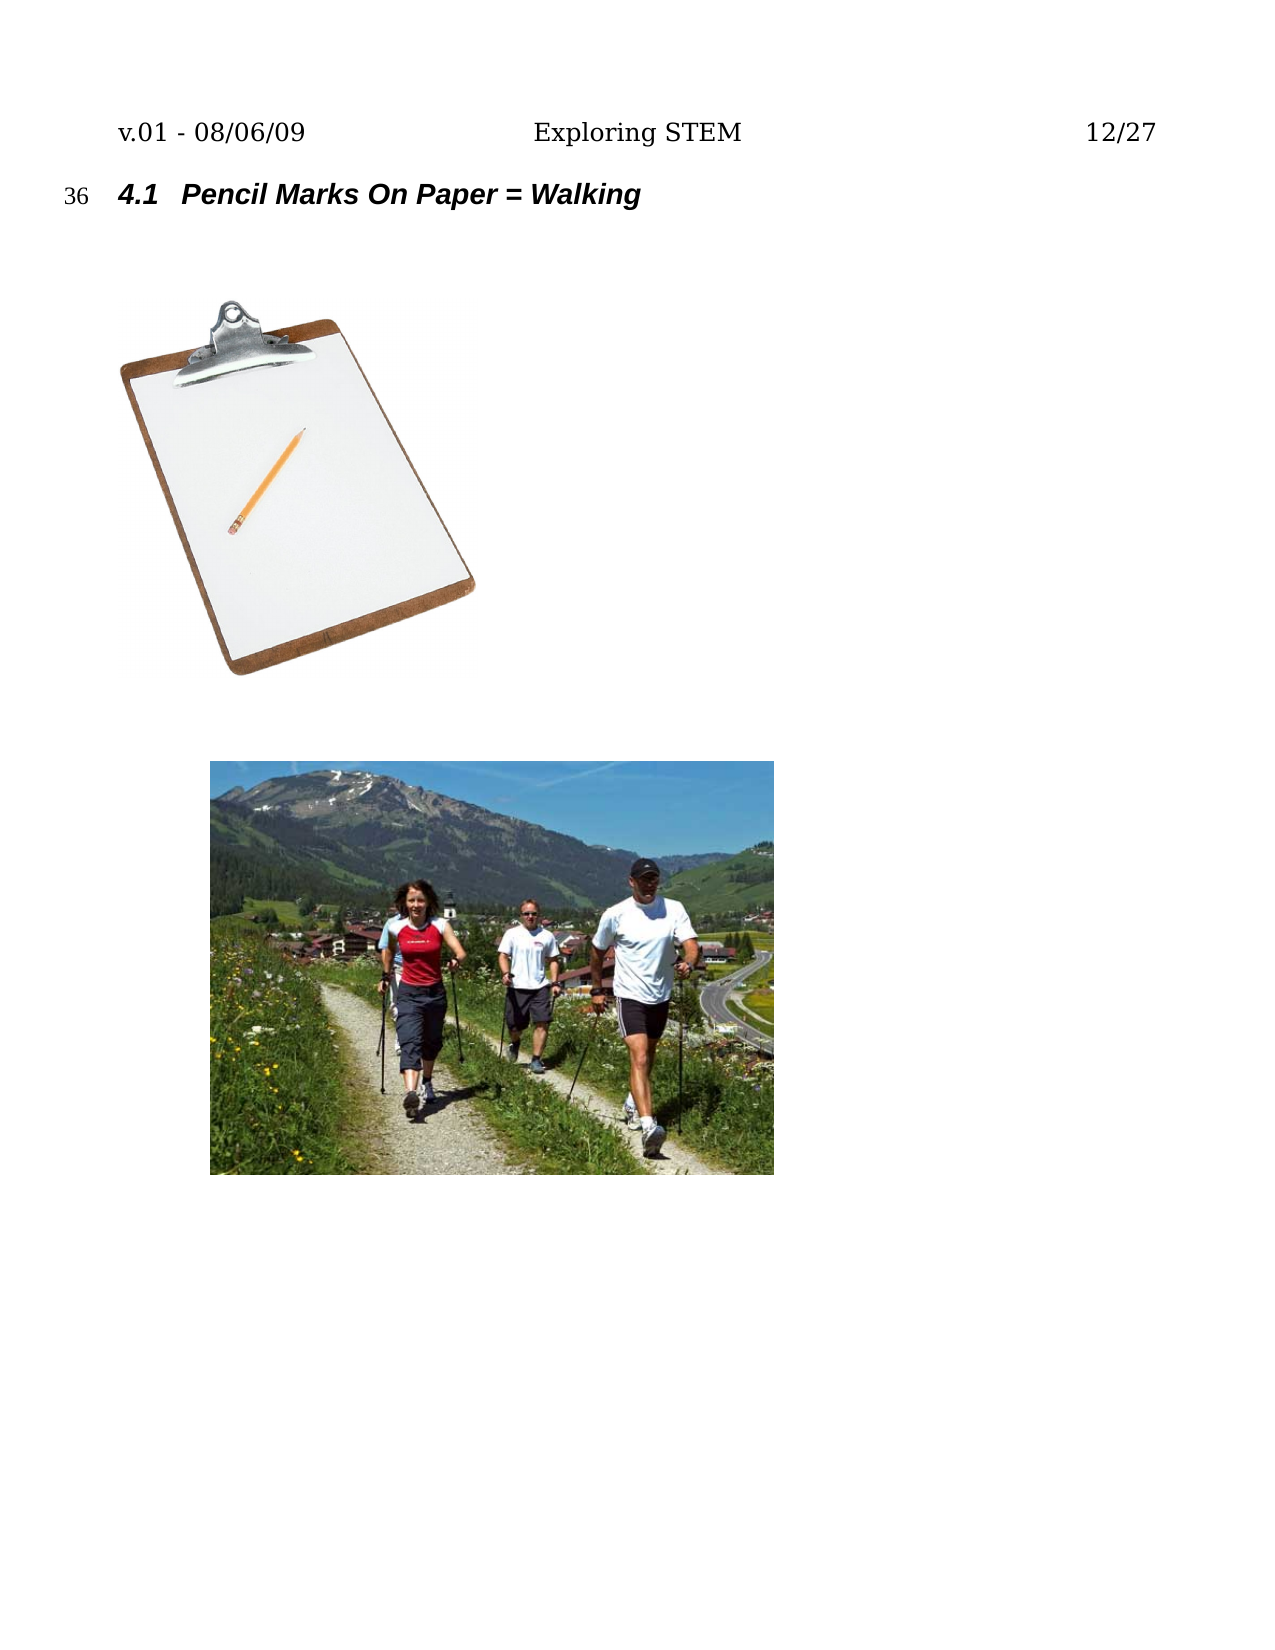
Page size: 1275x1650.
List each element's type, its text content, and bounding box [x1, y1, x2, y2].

picture [210, 761, 774, 1175]
picture [118, 298, 478, 678]
subtitle Pencil Marks On Paper = Walking [118, 177, 1157, 210]
